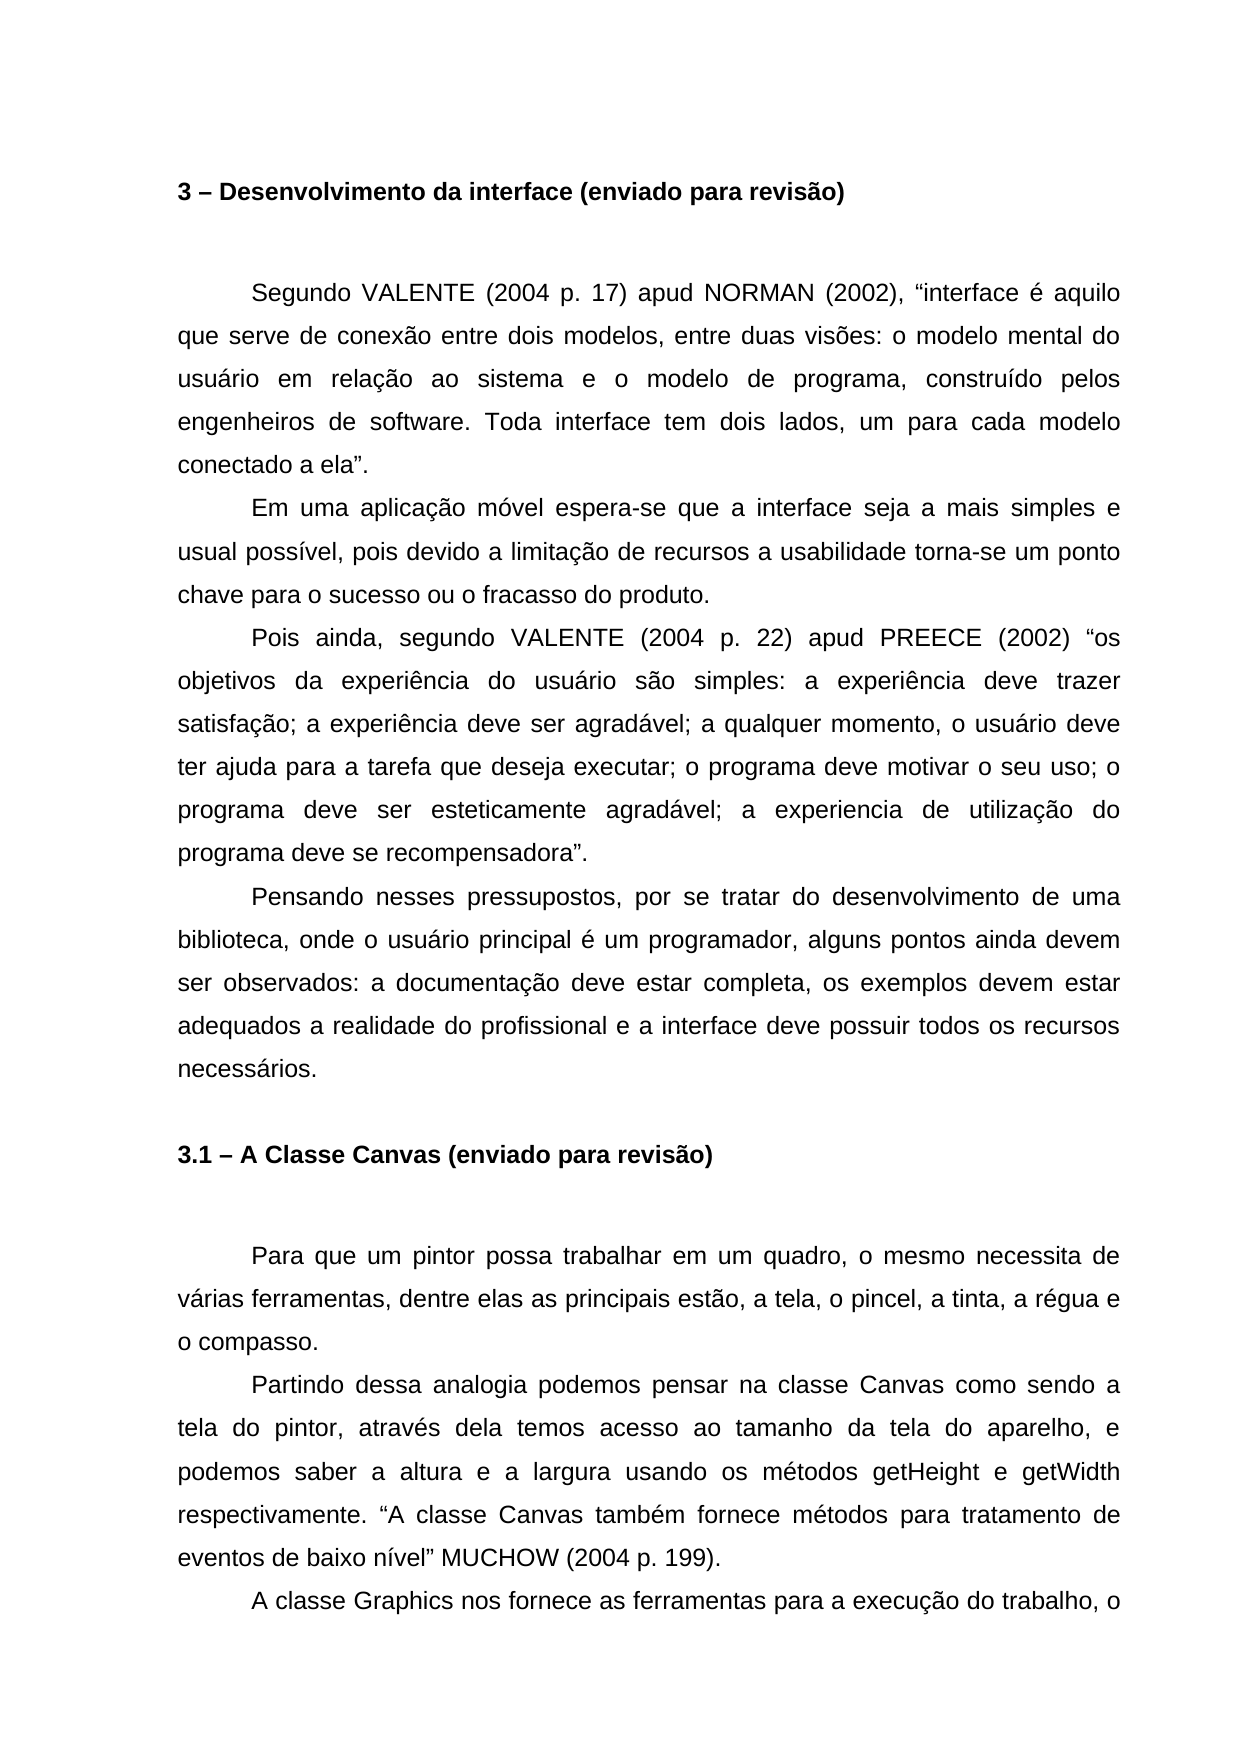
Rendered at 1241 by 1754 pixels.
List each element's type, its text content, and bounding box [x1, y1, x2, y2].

text Segundo VALENTE (2004 p. 17) apud NORMAN (2002), “interface é aquilo que serve de conexão entre dois modelos, entre duas visões: o modelo mental do usuário em relação ao sistema e o modelo de programa, construído pelos engenheiros de software. Toda interface tem dois lados, um para cada modelo conectado a ela”. [177, 278, 1122, 479]
subtitle 3 – Desenvolvimento da interface (enviado para revisão) [177, 177, 1122, 206]
text Em uma aplicação móvel espera-se que a interface seja a mais simples e usual possível, pois devido a limitação de recursos a usabilidade torna-se um ponto chave para o sucesso ou o fracasso do produto. [177, 493, 1122, 608]
text Pois ainda, segundo VALENTE (2004 p. 22) apud PREECE (2002) “os objetivos da experiência do usuário são simples: a experiência deve trazer satisfação; a experiência deve ser agradável; a qualquer momento, o usuário deve ter ajuda para a tarefa que deseja executar; o programa deve motivar o seu uso; o programa deve ser esteticamente agradável; a experiencia de utilização do programa deve se recompensadora”. [177, 623, 1122, 867]
subtitle 3.1 – A Classe Canvas (enviado para revisão) [177, 1140, 1122, 1169]
text Para que um pintor possa trabalhar em um quadro, o mesmo necessita de várias ferramentas, dentre elas as principais estão, a tela, o pincel, a tinta, a régua e o compasso. [177, 1241, 1122, 1356]
text Pensando nesses pressupostos, por se tratar do desenvolvimento de uma biblioteca, onde o usuário principal é um programador, alguns pontos ainda devem ser observados: a documentação deve estar completa, os exemplos devem estar adequados a realidade do profissional e a interface deve possuir todos os recursos necessários. [177, 882, 1122, 1083]
text A classe Graphics nos fornece as ferramentas para a execução do trabalho, o [177, 1586, 1122, 1615]
text Partindo dessa analogia podemos pensar na classe Canvas como sendo a tela do pintor, através dela temos acesso ao tamanho da tela do aparelho, e podemos saber a altura e a largura usando os métodos getHeight e getWidth respectivamente. “A classe Canvas também fornece métodos para tratamento de eventos de baixo nível” MUCHOW (2004 p. 199). [177, 1370, 1122, 1572]
